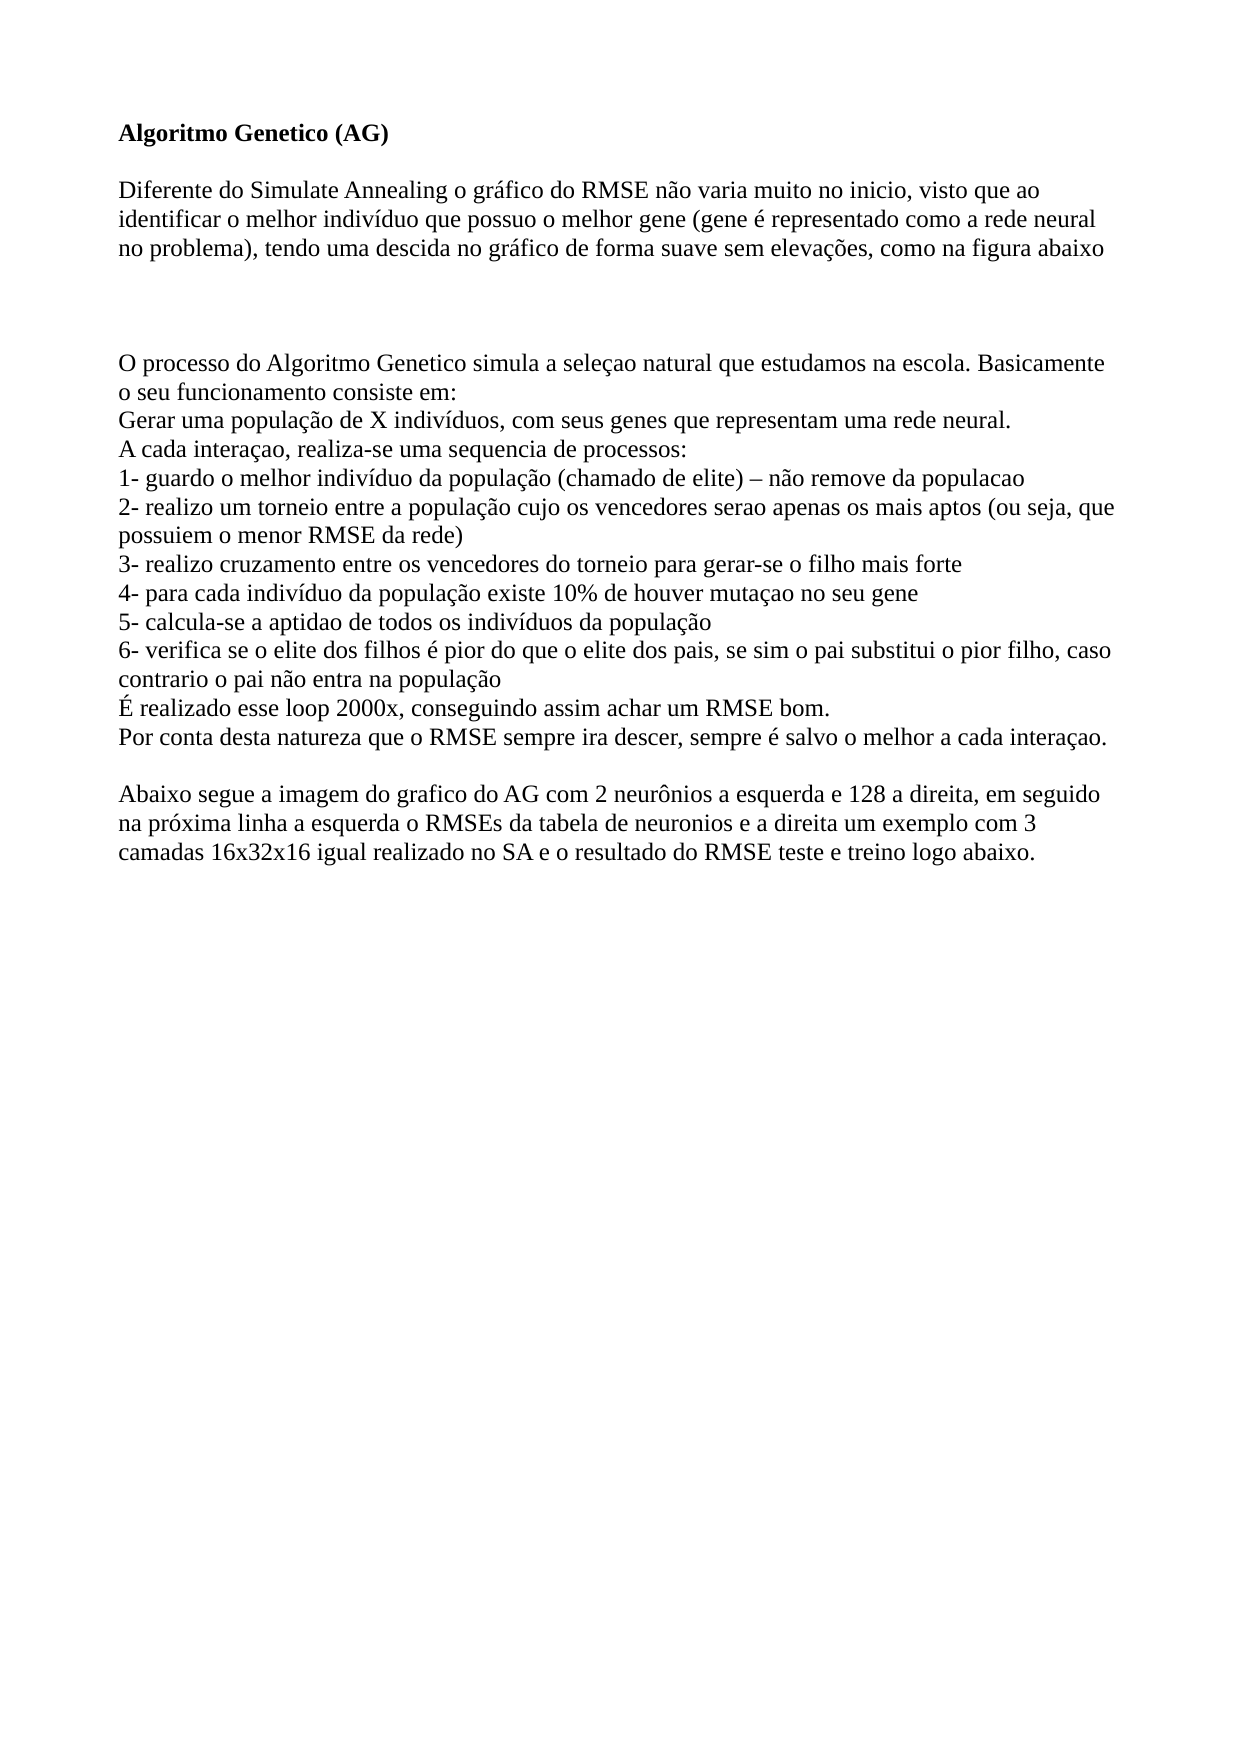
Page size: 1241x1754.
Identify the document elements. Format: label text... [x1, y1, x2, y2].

text Algoritmo Genetico (AG) [118, 118, 1122, 147]
text 5- calcula-se a aptidao de todos os indivíduos da população [118, 607, 1122, 636]
text É realizado esse loop 2000x, conseguindo assim achar um RMSE bom. [118, 693, 1122, 722]
text 4- para cada indivíduo da população existe 10% de houver mutaçao no seu gene [118, 578, 1122, 607]
text Diferente do Simulate Annealing o gráfico do RMSE não varia muito no inicio, visto que ao identificar o melhor indivíduo que possuo o melhor gene (gene é representado como a rede neural no problema), tendo uma descida no gráfico de forma suave sem elevações, como na figura abaixo [118, 176, 1122, 262]
text A cada interaçao, realiza-se uma sequencia de processos: [118, 434, 1122, 463]
text 1- guardo o melhor indivíduo da população (chamado de elite) – não remove da populacao [118, 463, 1122, 492]
text 2- realizo um torneio entre a população cujo os vencedores serao apenas os mais aptos (ou seja, que possuiem o menor RMSE da rede) [118, 492, 1122, 549]
text Por conta desta natureza que o RMSE sempre ira descer, sempre é salvo o melhor a cada interaçao. [118, 722, 1122, 751]
text Abaixo segue a imagem do grafico do AG com 2 neurônios a esquerda e 128 a direita, em seguido na próxima linha a esquerda o RMSEs da tabela de neuronios e a direita um exemplo com 3 camadas 16x32x16 igual realizado no SA e o resultado do RMSE teste e treino logo abaixo. [118, 779, 1122, 866]
text 6- verifica se o elite dos filhos é pior do que o elite dos pais, se sim o pai substitui o pior filho, caso contrario o pai não entra na população [118, 636, 1122, 693]
text O processo do Algoritmo Genetico simula a seleçao natural que estudamos na escola. Basicamente o seu funcionamento consiste em: [118, 348, 1122, 406]
text Gerar uma população de X indivíduos, com seus genes que representam uma rede neural. [118, 406, 1122, 434]
text 3- realizo cruzamento entre os vencedores do torneio para gerar-se o filho mais forte [118, 549, 1122, 578]
